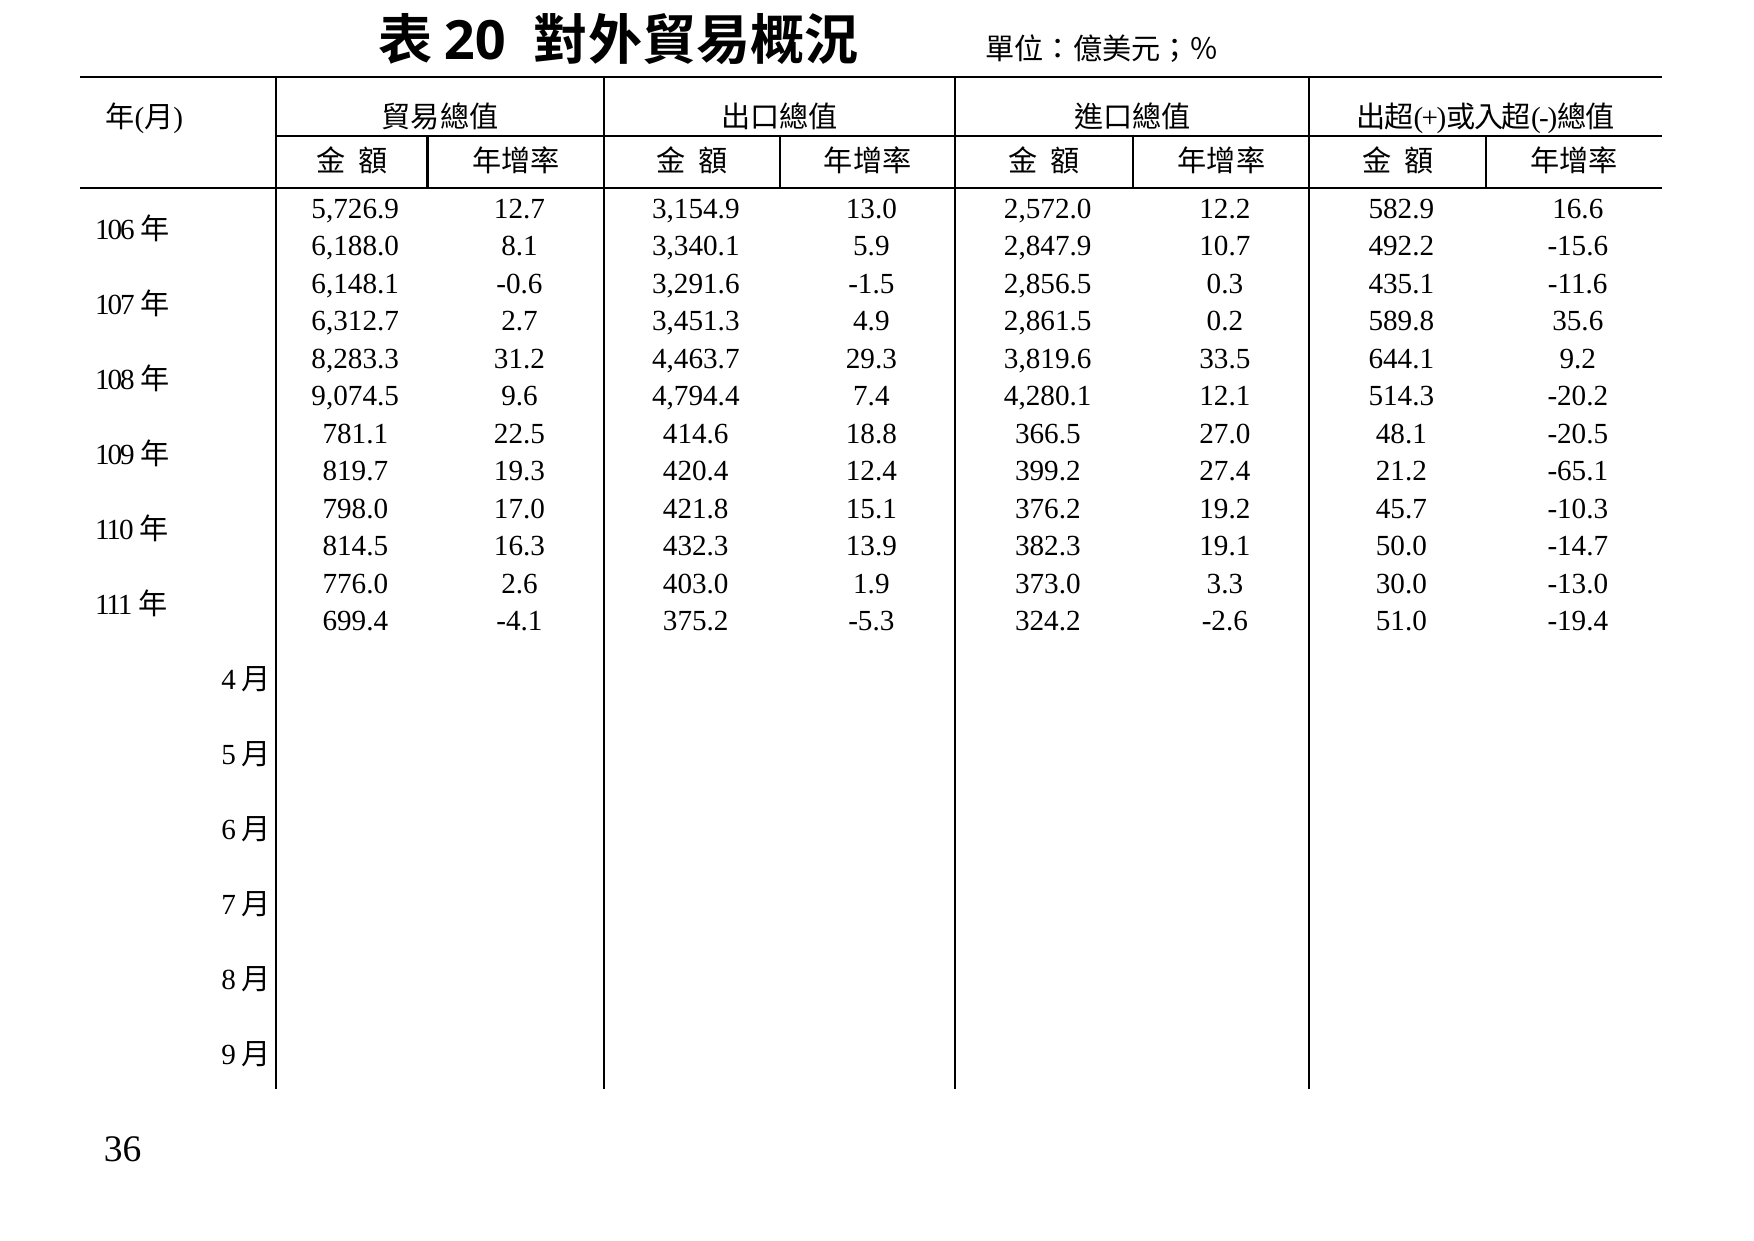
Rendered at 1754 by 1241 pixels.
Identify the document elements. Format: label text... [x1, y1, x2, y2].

table_cell 金 額 [277, 137, 426, 187]
table_cell 年增率 [429, 137, 603, 187]
table_cell 106年 107年 108年 109年 110年 111年 4月 5月 6月 7月 8月 9月 [80, 189, 275, 1089]
table_cell 2,572.0 2,847.9 2,856.5 2,861.5 3,819.6 4,280.1 366.5 399.2 376.2 382.3 373.0 324.2 [956, 189, 1133, 1089]
table_cell 3,154.9 3,340.1 3,291.6 3,451.3 4,463.7 4,794.4 414.6 420.4 421.8 432.3 403.0 375.2 [605, 189, 780, 1089]
table_cell 年增率 [1134, 137, 1308, 187]
table_cell 13.0 5.9 -1.5 4.9 29.3 7.4 18.8 12.4 15.1 13.9 1.9 -5.3 [780, 189, 954, 1089]
table_cell 年增率 [1487, 137, 1662, 187]
table_cell 金 額 [1310, 137, 1485, 187]
table_cell 金 額 [956, 137, 1132, 187]
table_cell 5,726.9 6,188.0 6,148.1 6,312.7 8,283.3 9,074.5 781.1 819.7 798.0 814.5 776.0 699.4 [277, 189, 427, 1089]
table_cell 金 額 [605, 137, 779, 187]
table_header 進口總值 [956, 78, 1308, 135]
table_cell 12.7 8.1 -0.6 2.7 31.2 9.6 22.5 19.3 17.0 16.3 2.6 -4.1 [428, 189, 603, 1089]
table_header 年(月) [80, 78, 275, 135]
table_cell 16.6 -15.6 -11.6 35.6 9.2 -20.2 -20.5 -65.1 -10.3 -14.7 -13.0 -19.4 [1486, 189, 1662, 1089]
table_cell [80, 135, 275, 187]
table_cell 年增率 [781, 137, 954, 187]
table_header 貿易總值 [277, 78, 603, 135]
table_cell 12.2 10.7 0.3 0.2 33.5 12.1 27.0 27.4 19.2 19.1 3.3 -2.6 [1133, 189, 1308, 1089]
table_header 出超(+)或入超(-)總值 [1310, 78, 1662, 135]
table_header 出口總值 [605, 78, 954, 135]
table_cell 582.9 492.2 435.1 589.8 644.1 514.3 48.1 21.2 45.7 50.0 30.0 51.0 [1310, 189, 1486, 1089]
subtitle 表20 對外貿易概況 單位：億美元；％ [103, 1, 1639, 76]
